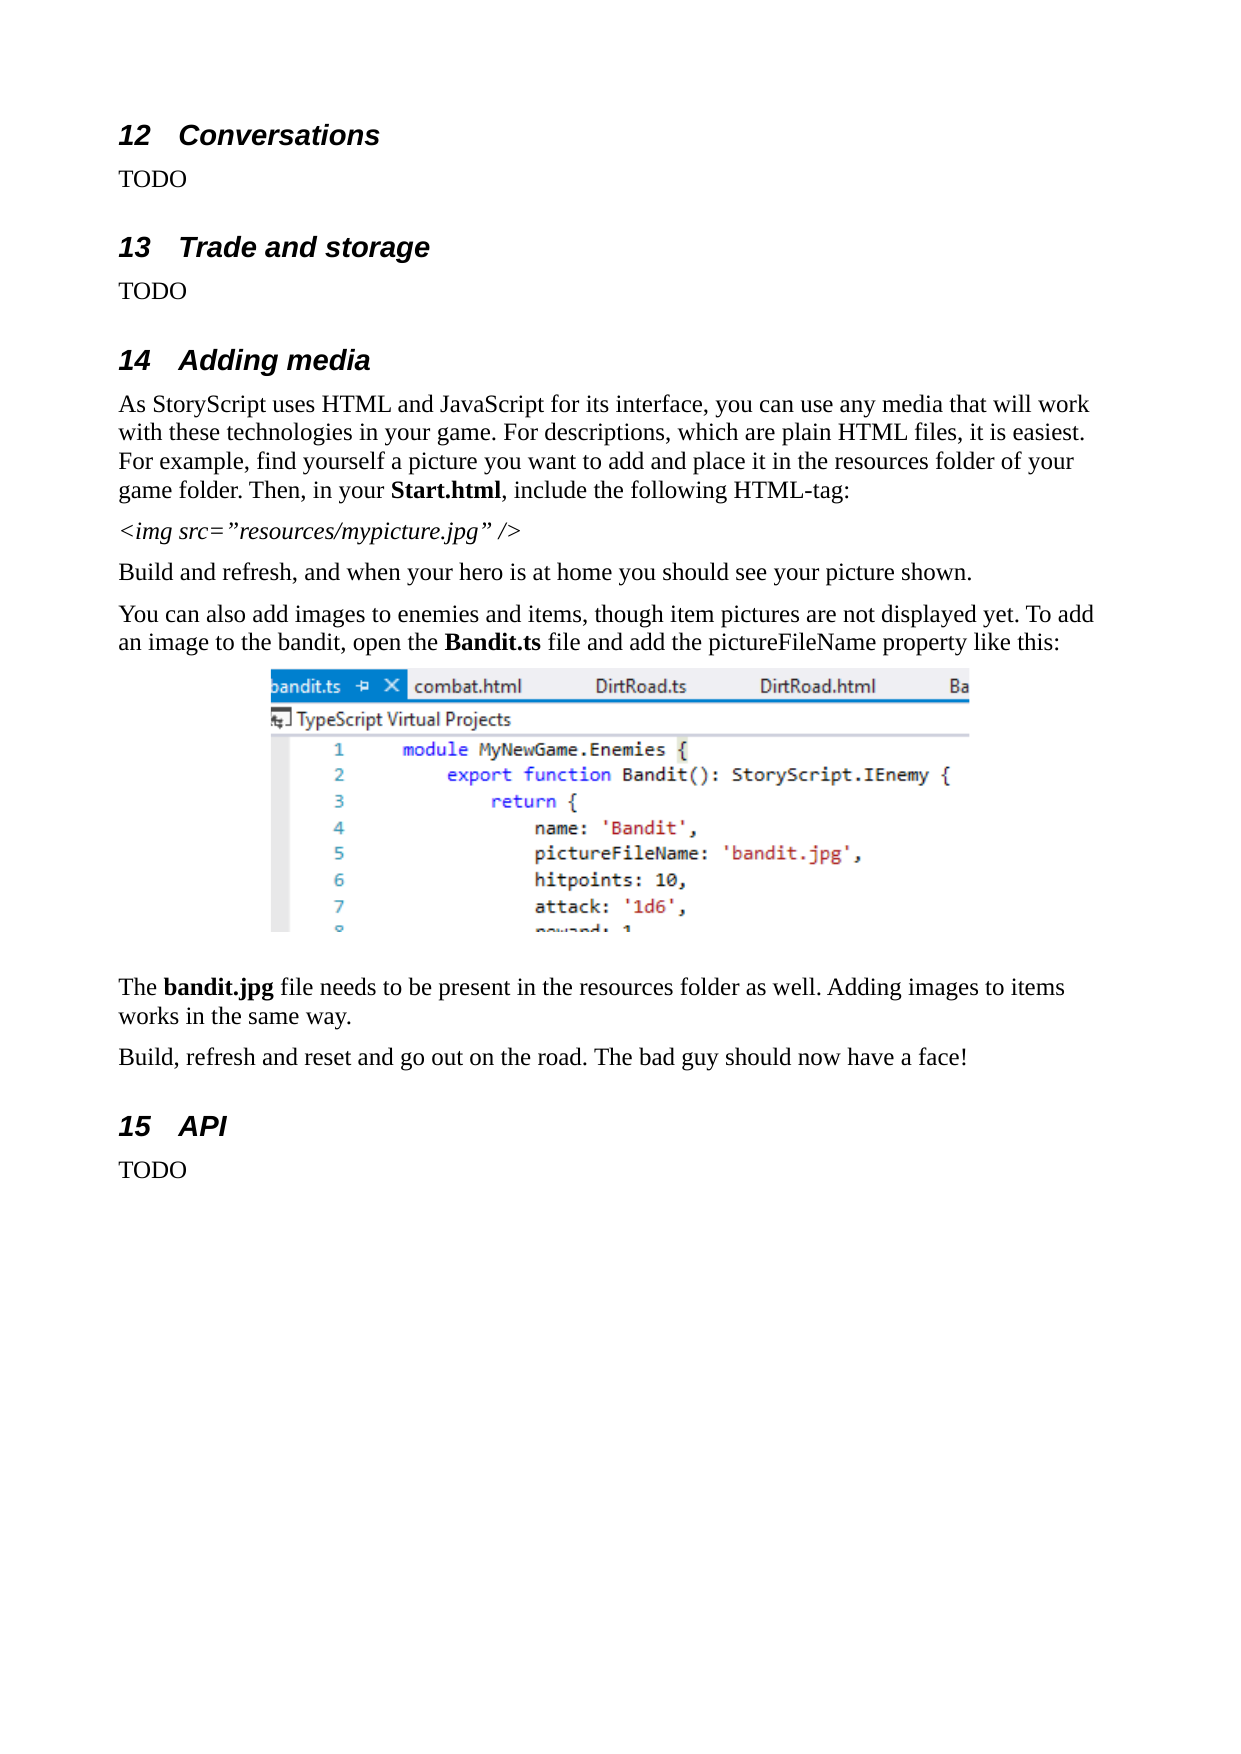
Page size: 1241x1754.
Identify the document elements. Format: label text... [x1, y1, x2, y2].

subtitle API [118, 1109, 1122, 1142]
subtitle Trade and storage [118, 230, 1122, 264]
text You can also add images to enemies and items, though item pictures are not displayed yet. To add an image to the bandit, open the Bandit.ts file and add the pictureFileName property like this: [118, 599, 1122, 656]
subtitle Conversations [118, 118, 1122, 152]
text TODO [118, 164, 1122, 193]
text The bandit.jpg file needs to be present in the resources folder as well. Adding images to items works in the same way. [118, 972, 1122, 1030]
text Build, refresh and reset and go out on the road. The bad guy should now have a face! [118, 1042, 1122, 1071]
subtitle Adding media [118, 343, 1122, 376]
text TODO [118, 1155, 1122, 1183]
text Build and refresh, and when your hero is at home you should see your picture shown. [118, 557, 1122, 586]
text As StoryScript uses HTML and JavaScript for its interface, you can use any media that will work with these technologies in your game. For descriptions, which are plain HTML files, it is easiest. For example, find yourself a picture you want to add and place it in the resources folder of your game folder. Then, in your Start.html, include the following HTML-tag: [118, 389, 1122, 504]
text <img src=”resources/mypicture.jpg” /> [118, 516, 1122, 545]
picture [270, 668, 970, 932]
text TODO [118, 276, 1122, 305]
